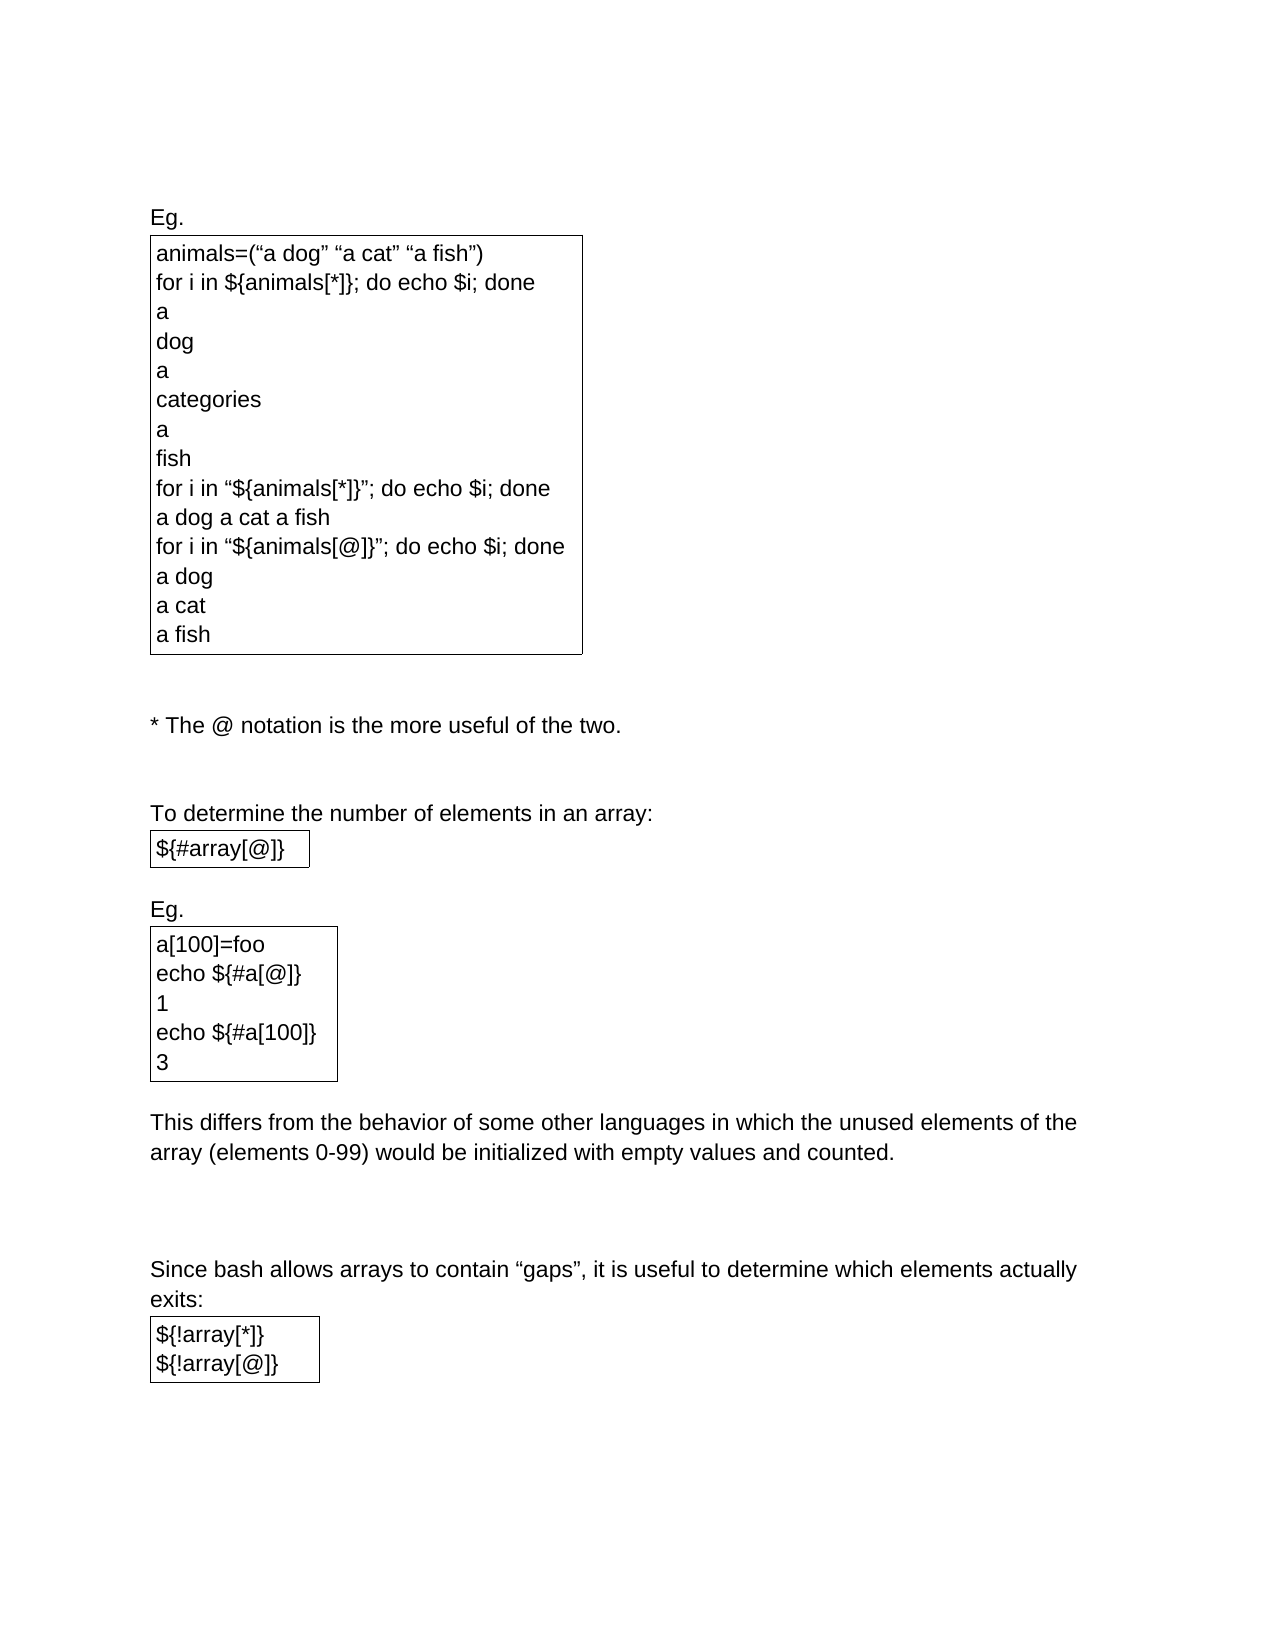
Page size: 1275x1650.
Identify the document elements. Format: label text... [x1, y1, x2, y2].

text This differs from the behavior of some other languages in which the unused elements of the array (elements 0-99) would be initialized with empty values and counted. [150, 1110, 1125, 1165]
text Eg. [150, 205, 1125, 231]
text * The @ notation is the more useful of the two. [150, 712, 1125, 738]
table_header a[100]=foo echo ${#a[@]} 1 echo ${#a[100]} 3 [151, 927, 337, 1081]
text Eg. [150, 897, 1125, 922]
text Since bash allows arrays to contain “gaps”, it is useful to determine which elements actually exits: [150, 1257, 1125, 1312]
table_header ${#array[@]} [151, 831, 309, 867]
text To determine the number of elements in an array: [150, 801, 1125, 826]
table_header animals=(“a dog” “a cat” “a fish”) for i in ${animals[*]}; do echo $i; done a dog a categories a fish for i in “${animals[*]}”; do echo $i; done a dog a cat a fish for i in “${animals[@]}”; do echo $i; done a dog a cat a fish [151, 236, 582, 653]
table_header ${!array[*]} ${!array[@]} [151, 1317, 319, 1382]
